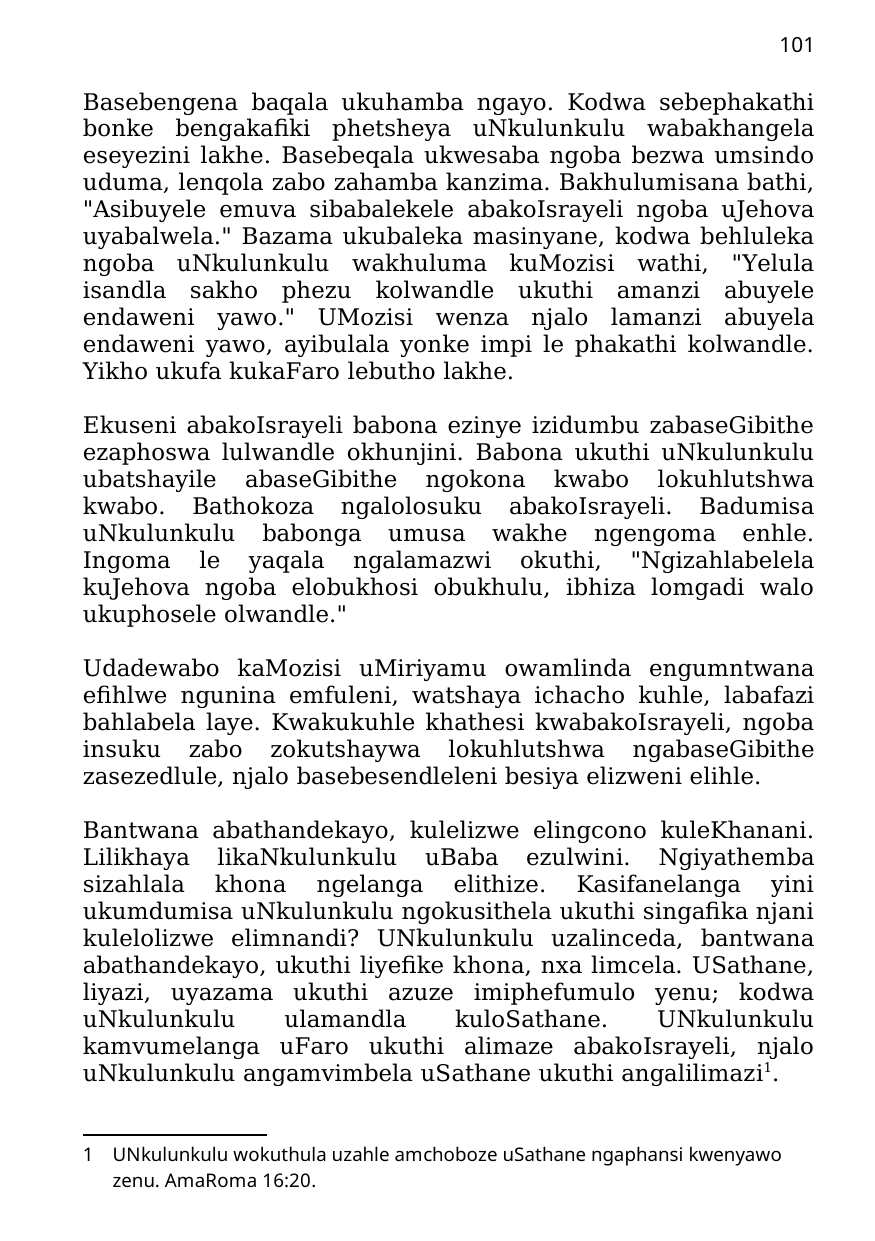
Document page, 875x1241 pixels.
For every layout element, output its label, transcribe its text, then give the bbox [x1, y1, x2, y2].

text Bantwana abathandekayo, kulelizwe elingcono kuleKhanani. Lilikhaya likaNkulunkulu uBaba ezulwini. Ngiyathemba sizahlala khona ngelanga elithize. Kasifanelanga yini ukumdumisa uNkulunkulu ngokusithela ukuthi singafika njani kulelolizwe elimnandi? UNkulunkulu uzalinceda, bantwana abathandekayo, ukuthi liyefike khona, nxa limcela. USathane, liyazi, uyazama ukuthi azuze imiphefumulo yenu; kodwa uNkulunkulu ulamandla kuloSathane. UNkulunkulu kamvumelanga uFaro ukuthi alimaze abakoIsrayeli, njalo uNkulunkulu angamvimbela uSathane ukuthi angalilimazi. [83, 817, 815, 1087]
text UNkulunkulu wokuthula uzahle amchoboze uSathane ngaphansi kwenyawo zenu. AmaRoma 16:20. [83, 1141, 815, 1193]
text Ekuseni abakoIsrayeli babona ezinye izidumbu zabaseGibithe ezaphoswa lulwandle okhunjini. Babona ukuthi uNkulunkulu ubatshayile abaseGibithe ngokona kwabo lokuhlutshwa kwabo. Bathokoza ngalolosuku abakoIsrayeli. Badumisa uNkulunkulu babonga umusa wakhe ngengoma enhle. Ingoma le yaqala ngalamazwi okuthi, "Ngizahlabelela kuJehova ngoba elobukhosi obukhulu, ibhiza lomgadi walo ukuphosele olwandle." [83, 412, 815, 628]
text Udadewabo kaMozisi uMiriyamu owamlinda engumntwana efihlwe ngunina emfuleni, watshaya ichacho kuhle, labafazi bahlabela laye. Kwakukuhle khathesi kwabakoIsrayeli, ngoba insuku zabo zokutshaywa lokuhlutshwa ngabaseGibithe zasezedlule, njalo basebesendleleni besiya elizweni elihle. [83, 655, 815, 790]
text Basebengena baqala ukuhamba ngayo. Kodwa sebephakathi bonke bengakafiki phetsheya uNkulunkulu wabakhangela eseyezini lakhe. Basebeqala ukwesaba ngoba bezwa umsindo uduma, lenqola zabo zahamba kanzima. Bakhulumisana bathi, "Asibuyele emuva sibabalekele abakoIsrayeli ngoba uJehova uyabalwela." Bazama ukubaleka masinyane, kodwa behluleka ngoba uNkulunkulu wakhuluma kuMozisi wathi, "Yelula isandla sakho phezu kolwandle ukuthi amanzi abuyele endaweni yawo." UMozisi wenza njalo lamanzi abuyela endaweni yawo, ayibulala yonke impi le phakathi kolwandle. Yikho ukufa kukaFaro lebutho lakhe. [83, 88, 815, 385]
